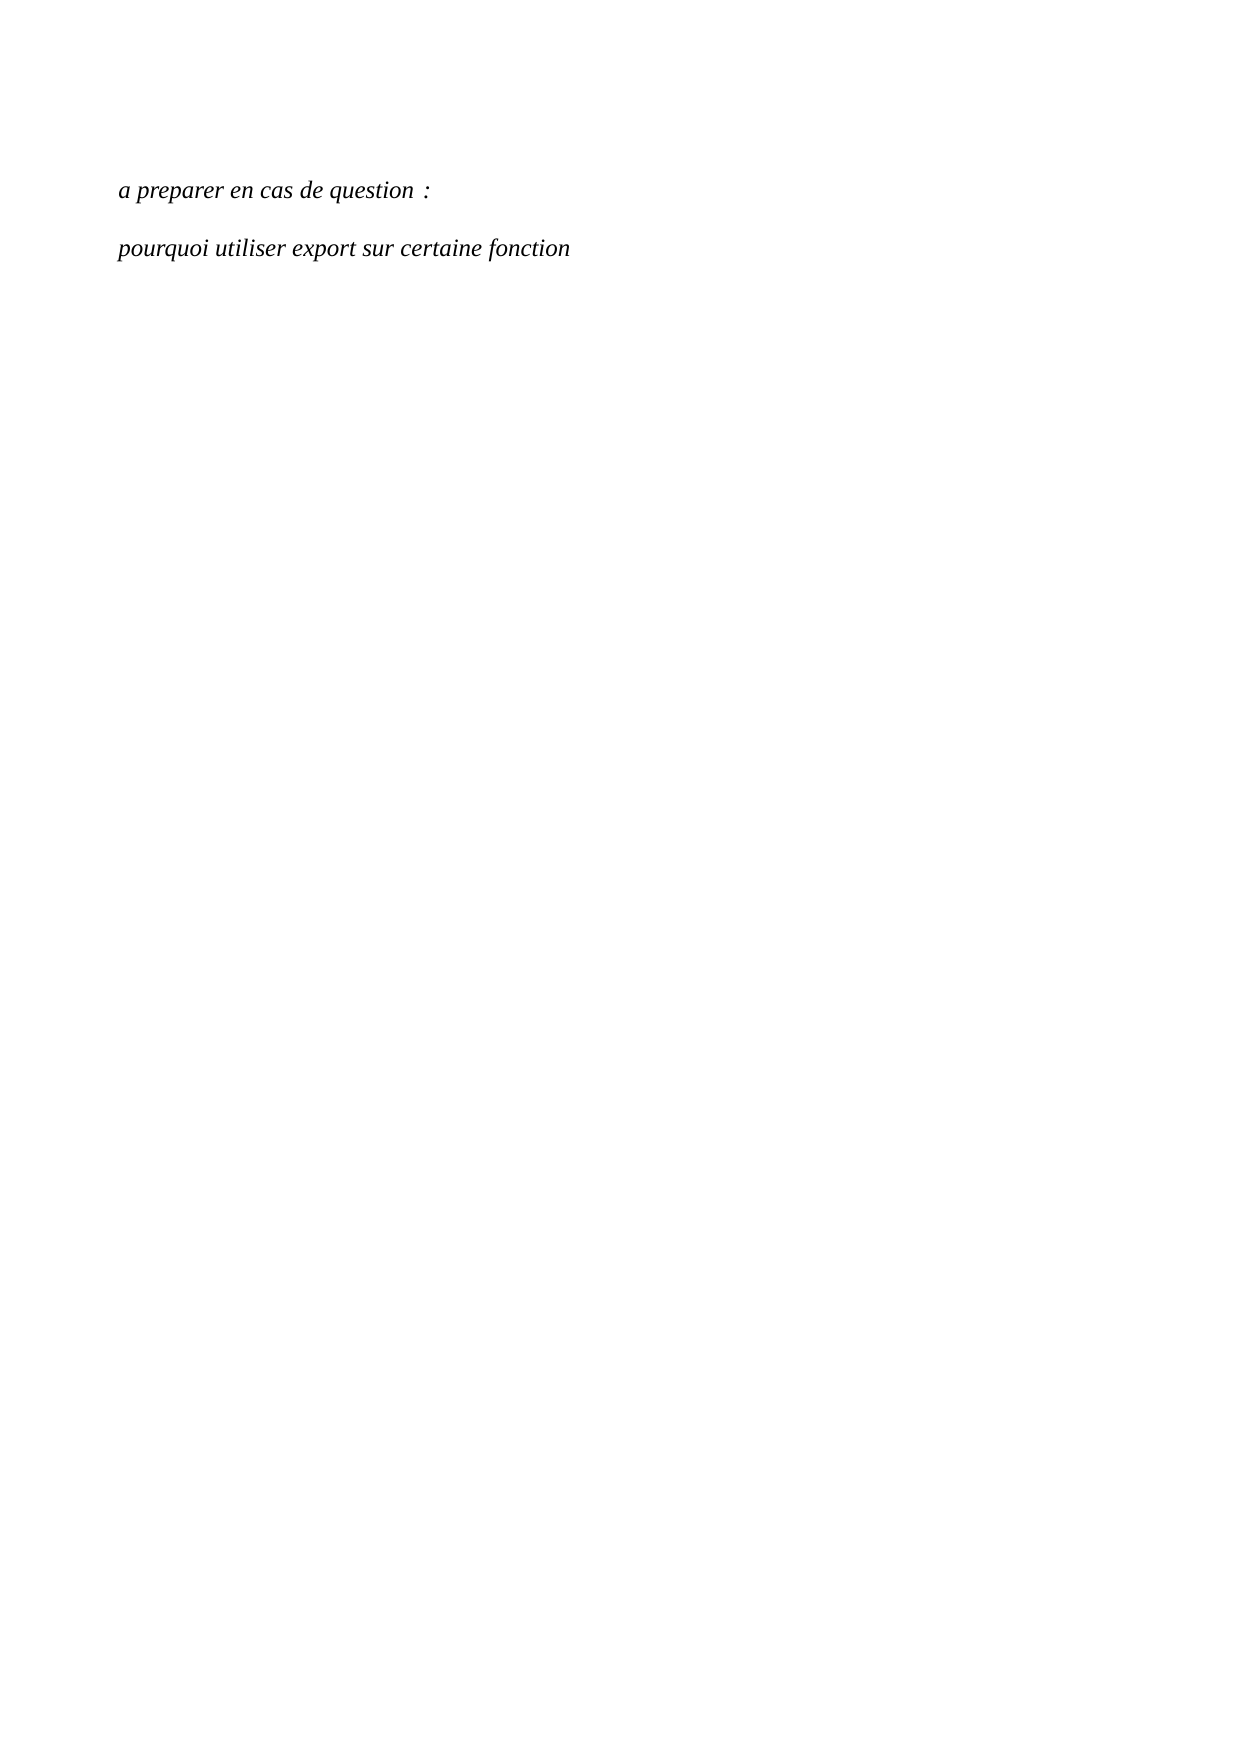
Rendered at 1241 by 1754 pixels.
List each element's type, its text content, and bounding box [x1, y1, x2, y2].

text pourquoi utiliser export sur certaine fonction [118, 233, 1122, 262]
text a preparer en cas de question : [118, 176, 1122, 204]
